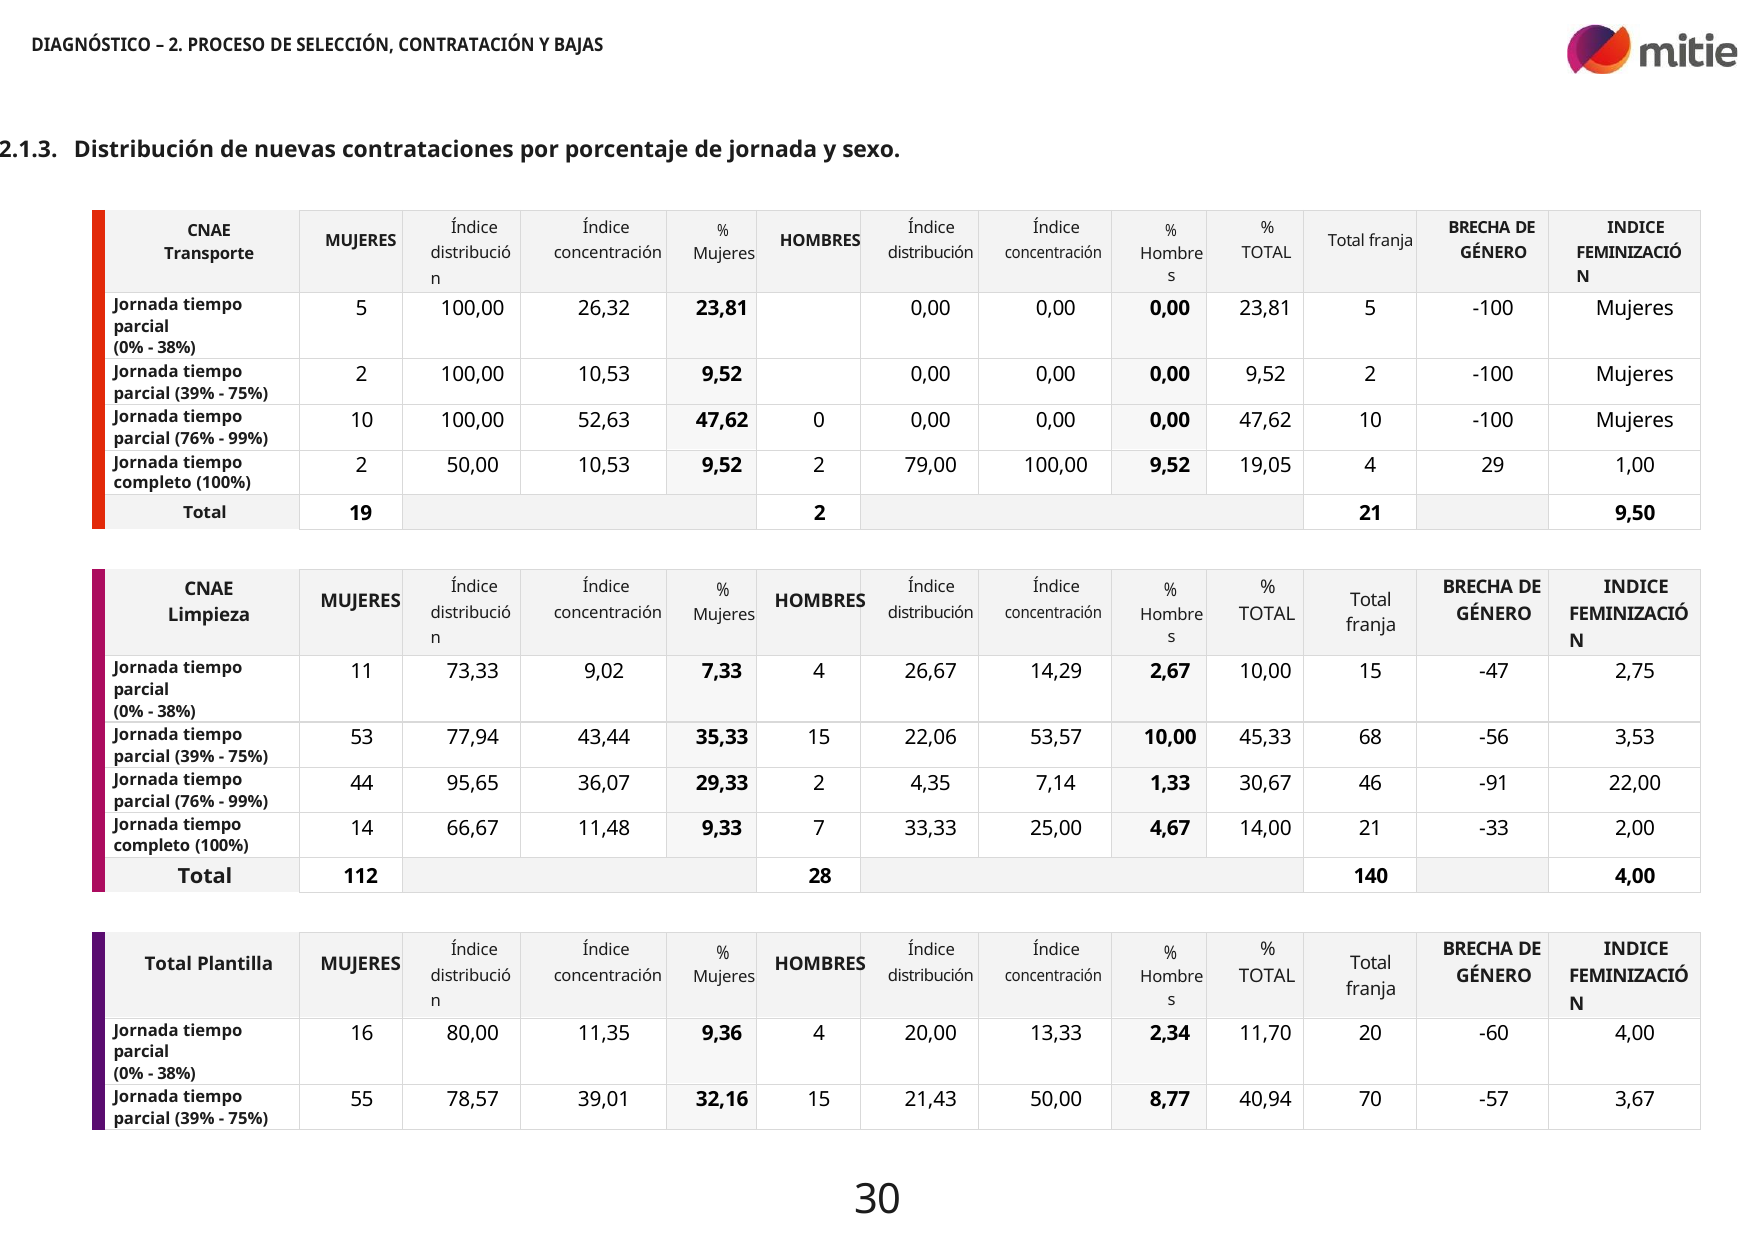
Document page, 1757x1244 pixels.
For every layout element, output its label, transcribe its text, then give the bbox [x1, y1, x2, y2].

table_cell 4,00 [1549, 1019, 1700, 1083]
table_cell 66,67 [403, 813, 520, 857]
table_cell -33 [1417, 813, 1548, 857]
table_cell 0,00 [1112, 405, 1206, 449]
table_cell -47 [1417, 656, 1548, 721]
table_cell -60 [1417, 1019, 1548, 1083]
table_cell Total [105, 858, 299, 892]
table_cell 0,00 [861, 359, 978, 404]
table_cell 22,00 [1549, 768, 1700, 812]
table_cell 4,00 [1549, 858, 1700, 892]
table_header INDICE FEMINIZACIÓN [1549, 570, 1700, 655]
table_cell 52,63 [521, 405, 666, 449]
table_cell Mujeres [1549, 359, 1700, 404]
table_cell 10,00 [1112, 723, 1206, 767]
table_cell 2,34 [1112, 1019, 1206, 1083]
table_header Total franja [1304, 211, 1416, 292]
table_cell 140 [1304, 858, 1416, 892]
table_cell 9,02 [521, 656, 666, 721]
table_cell Jornada tiempo completo (100%) [105, 451, 299, 494]
table_cell 73,33 [403, 656, 520, 721]
table_cell 1,00 [1549, 451, 1700, 494]
table_cell 10,53 [521, 451, 666, 494]
table_cell 23,81 [667, 293, 756, 358]
table_cell [861, 858, 1303, 892]
table_cell 70 [1304, 1085, 1416, 1129]
table_cell 3,67 [1549, 1085, 1700, 1129]
table_cell 2 [757, 495, 860, 529]
table_cell 40,94 [1207, 1085, 1303, 1129]
table_cell 5 [1304, 293, 1416, 358]
table_header Índice distribución [861, 933, 978, 1017]
table_cell -100 [1417, 405, 1548, 449]
table_cell 4,35 [861, 768, 978, 812]
table_cell Jornada tiempo parcial (0% - 38%) [105, 1019, 299, 1083]
table_cell Mujeres [1549, 405, 1700, 449]
table_cell 45,33 [1207, 723, 1303, 767]
table_cell 11,35 [521, 1019, 666, 1083]
table_cell 0,00 [861, 405, 978, 449]
table_header Índice concentración [979, 570, 1111, 655]
table_cell 22,06 [861, 723, 978, 767]
table_cell 15 [757, 723, 860, 767]
table_cell 0,00 [1112, 293, 1206, 358]
table_cell 43,44 [521, 723, 666, 767]
table_cell 35,33 [667, 723, 756, 767]
table_cell Total [105, 495, 299, 529]
table_cell -57 [1417, 1085, 1548, 1129]
table_cell 44 [300, 768, 402, 812]
table_header MUJERES [300, 933, 402, 1017]
table_header Índice concentración [521, 933, 666, 1017]
table_header % Hombres [1112, 570, 1206, 655]
table_cell 9,52 [667, 359, 756, 404]
table_cell 36,07 [521, 768, 666, 812]
table_cell 9,33 [667, 813, 756, 857]
table_header INDICE FEMINIZACIÓN [1549, 933, 1700, 1017]
table_cell 15 [1304, 656, 1416, 721]
table_cell 23,81 [1207, 293, 1303, 358]
table_cell 0,00 [979, 293, 1111, 358]
table_cell 10,00 [1207, 656, 1303, 721]
table_header % Mujeres [667, 211, 756, 292]
table_header BRECHA DE GÉNERO [1417, 570, 1548, 655]
table_header MUJERES [300, 570, 402, 655]
table_cell 9,52 [1207, 359, 1303, 404]
table_cell 0,00 [861, 293, 978, 358]
table_header Índice distribución [403, 211, 520, 292]
table_cell [861, 495, 1303, 529]
table_cell 4 [757, 656, 860, 721]
table_header HOMBRES [757, 570, 860, 655]
table_cell 2 [300, 451, 402, 494]
table_cell 2,75 [1549, 656, 1700, 721]
table_cell 20,00 [861, 1019, 978, 1083]
table_cell 32,16 [667, 1085, 756, 1129]
table_cell 53,57 [979, 723, 1111, 767]
table_cell Jornada tiempo parcial (39% - 75%) [105, 1085, 299, 1129]
table_cell 33,33 [861, 813, 978, 857]
table_cell 30,67 [1207, 768, 1303, 812]
table_cell 21,43 [861, 1085, 978, 1129]
table_cell 26,67 [861, 656, 978, 721]
table_header % TOTAL [1207, 211, 1303, 292]
table_header Total franja [1304, 570, 1416, 655]
table_header Total franja [1304, 933, 1416, 1017]
table_cell 100,00 [979, 451, 1111, 494]
table_cell 77,94 [403, 723, 520, 767]
table_cell 112 [300, 858, 402, 892]
table_header Índice distribución [403, 933, 520, 1017]
table_cell [403, 858, 756, 892]
table_cell 13,33 [979, 1019, 1111, 1083]
table_cell Jornada tiempo parcial (39% - 75%) [105, 359, 299, 404]
table_cell 0,00 [979, 359, 1111, 404]
table_cell 21 [1304, 813, 1416, 857]
table_cell 39,01 [521, 1085, 666, 1129]
table_header CNAE Limpieza [105, 569, 299, 655]
table_cell 55 [300, 1085, 402, 1129]
table_cell 11 [300, 656, 402, 721]
table_cell 10 [300, 405, 402, 449]
list Distribución de nuevas contrataciones por porcentaje de jornada y sexo. [0, 133, 1727, 164]
table_cell -100 [1417, 359, 1548, 404]
table_cell 4,67 [1112, 813, 1206, 857]
table_header % Hombres [1112, 933, 1206, 1017]
table_cell 2,67 [1112, 656, 1206, 721]
table_cell 19 [300, 495, 402, 529]
table_cell 3,53 [1549, 723, 1700, 767]
table_cell 2,00 [1549, 813, 1700, 857]
table_cell 2 [757, 768, 860, 812]
table_cell 4 [1304, 451, 1416, 494]
table_header Total Plantilla [105, 932, 299, 1017]
table_cell 8,77 [1112, 1085, 1206, 1129]
table_header Índice distribución [403, 570, 520, 655]
table_cell [1417, 858, 1548, 892]
table_cell Jornada tiempo parcial (0% - 38%) [105, 656, 299, 721]
table_header % Mujeres [667, 933, 756, 1017]
table_cell -56 [1417, 723, 1548, 767]
table_cell 14 [300, 813, 402, 857]
table_cell 19,05 [1207, 451, 1303, 494]
table_cell 47,62 [1207, 405, 1303, 449]
table_header % Mujeres [667, 570, 756, 655]
table_cell 47,62 [667, 405, 756, 449]
table_cell 0,00 [1112, 359, 1206, 404]
table_header INDICE FEMINIZACIÓN [1549, 211, 1700, 292]
table_cell 50,00 [403, 451, 520, 494]
table_cell 11,70 [1207, 1019, 1303, 1083]
table_cell 29,33 [667, 768, 756, 812]
table_cell 79,00 [861, 451, 978, 494]
table_cell 2 [300, 359, 402, 404]
table_cell 20 [1304, 1019, 1416, 1083]
table_header Índice concentración [979, 211, 1111, 292]
table_cell 100,00 [403, 293, 520, 358]
table_cell 10,53 [521, 359, 666, 404]
table_cell 16 [300, 1019, 402, 1083]
table_cell -100 [1417, 293, 1548, 358]
table_cell Mujeres [1549, 293, 1700, 358]
table_header BRECHA DE GÉNERO [1417, 933, 1548, 1017]
table_cell 14,00 [1207, 813, 1303, 857]
table_header Índice distribución [861, 570, 978, 655]
table_cell 4 [757, 1019, 860, 1083]
table_cell Jornada tiempo parcial (76% - 99%) [105, 405, 299, 449]
table_cell 9,36 [667, 1019, 756, 1083]
table_cell 100,00 [403, 359, 520, 404]
table_header Índice distribución [861, 211, 978, 292]
table_header Índice concentración [521, 570, 666, 655]
table_header Índice concentración [521, 211, 666, 292]
table_cell Jornada tiempo parcial (39% - 75%) [105, 723, 299, 767]
table_cell 80,00 [403, 1019, 520, 1083]
table_cell 0 [757, 405, 860, 449]
table_cell Jornada tiempo parcial (0% - 38%) [105, 293, 299, 358]
table_cell 21 [1304, 495, 1416, 529]
table_cell [403, 495, 756, 529]
table_cell 46 [1304, 768, 1416, 812]
table_cell 7,33 [667, 656, 756, 721]
table_header BRECHA DE GÉNERO [1417, 211, 1548, 292]
table_cell 0,00 [979, 405, 1111, 449]
table_cell 29 [1417, 451, 1548, 494]
table_cell 15 [757, 1085, 860, 1129]
table_cell 53 [300, 723, 402, 767]
table_cell 28 [757, 858, 860, 892]
table_cell Jornada tiempo completo (100%) [105, 813, 299, 857]
table_cell 9,52 [667, 451, 756, 494]
table_cell 7 [757, 813, 860, 857]
table_cell 2 [1304, 359, 1416, 404]
table_cell 50,00 [979, 1085, 1111, 1129]
table_cell 100,00 [403, 405, 520, 449]
table_cell 10 [1304, 405, 1416, 449]
table_cell 9,52 [1112, 451, 1206, 494]
table_header CNAE Transporte [105, 210, 299, 292]
table_cell 14,29 [979, 656, 1111, 721]
table_cell 11,48 [521, 813, 666, 857]
table_header Índice concentración [979, 933, 1111, 1017]
table_cell 1,33 [1112, 768, 1206, 812]
table_cell Jornada tiempo parcial (76% - 99%) [105, 768, 299, 812]
table_cell 25,00 [979, 813, 1111, 857]
table_cell -91 [1417, 768, 1548, 812]
table_cell 95,65 [403, 768, 520, 812]
table_cell [1417, 495, 1548, 529]
table_header HOMBRES [757, 933, 860, 1017]
table_cell 9,50 [1549, 495, 1700, 529]
table_cell [757, 359, 860, 404]
table_cell 68 [1304, 723, 1416, 767]
table_header HOMBRES [757, 211, 860, 292]
table_cell [757, 293, 860, 358]
table_cell 2 [757, 451, 860, 494]
table_header MUJERES [300, 211, 402, 292]
table_cell 5 [300, 293, 402, 358]
table_cell 78,57 [403, 1085, 520, 1129]
table_cell 26,32 [521, 293, 666, 358]
table_cell 7,14 [979, 768, 1111, 812]
table_header % TOTAL [1207, 933, 1303, 1017]
table_header % TOTAL [1207, 570, 1303, 655]
table_header % Hombres [1112, 211, 1206, 292]
